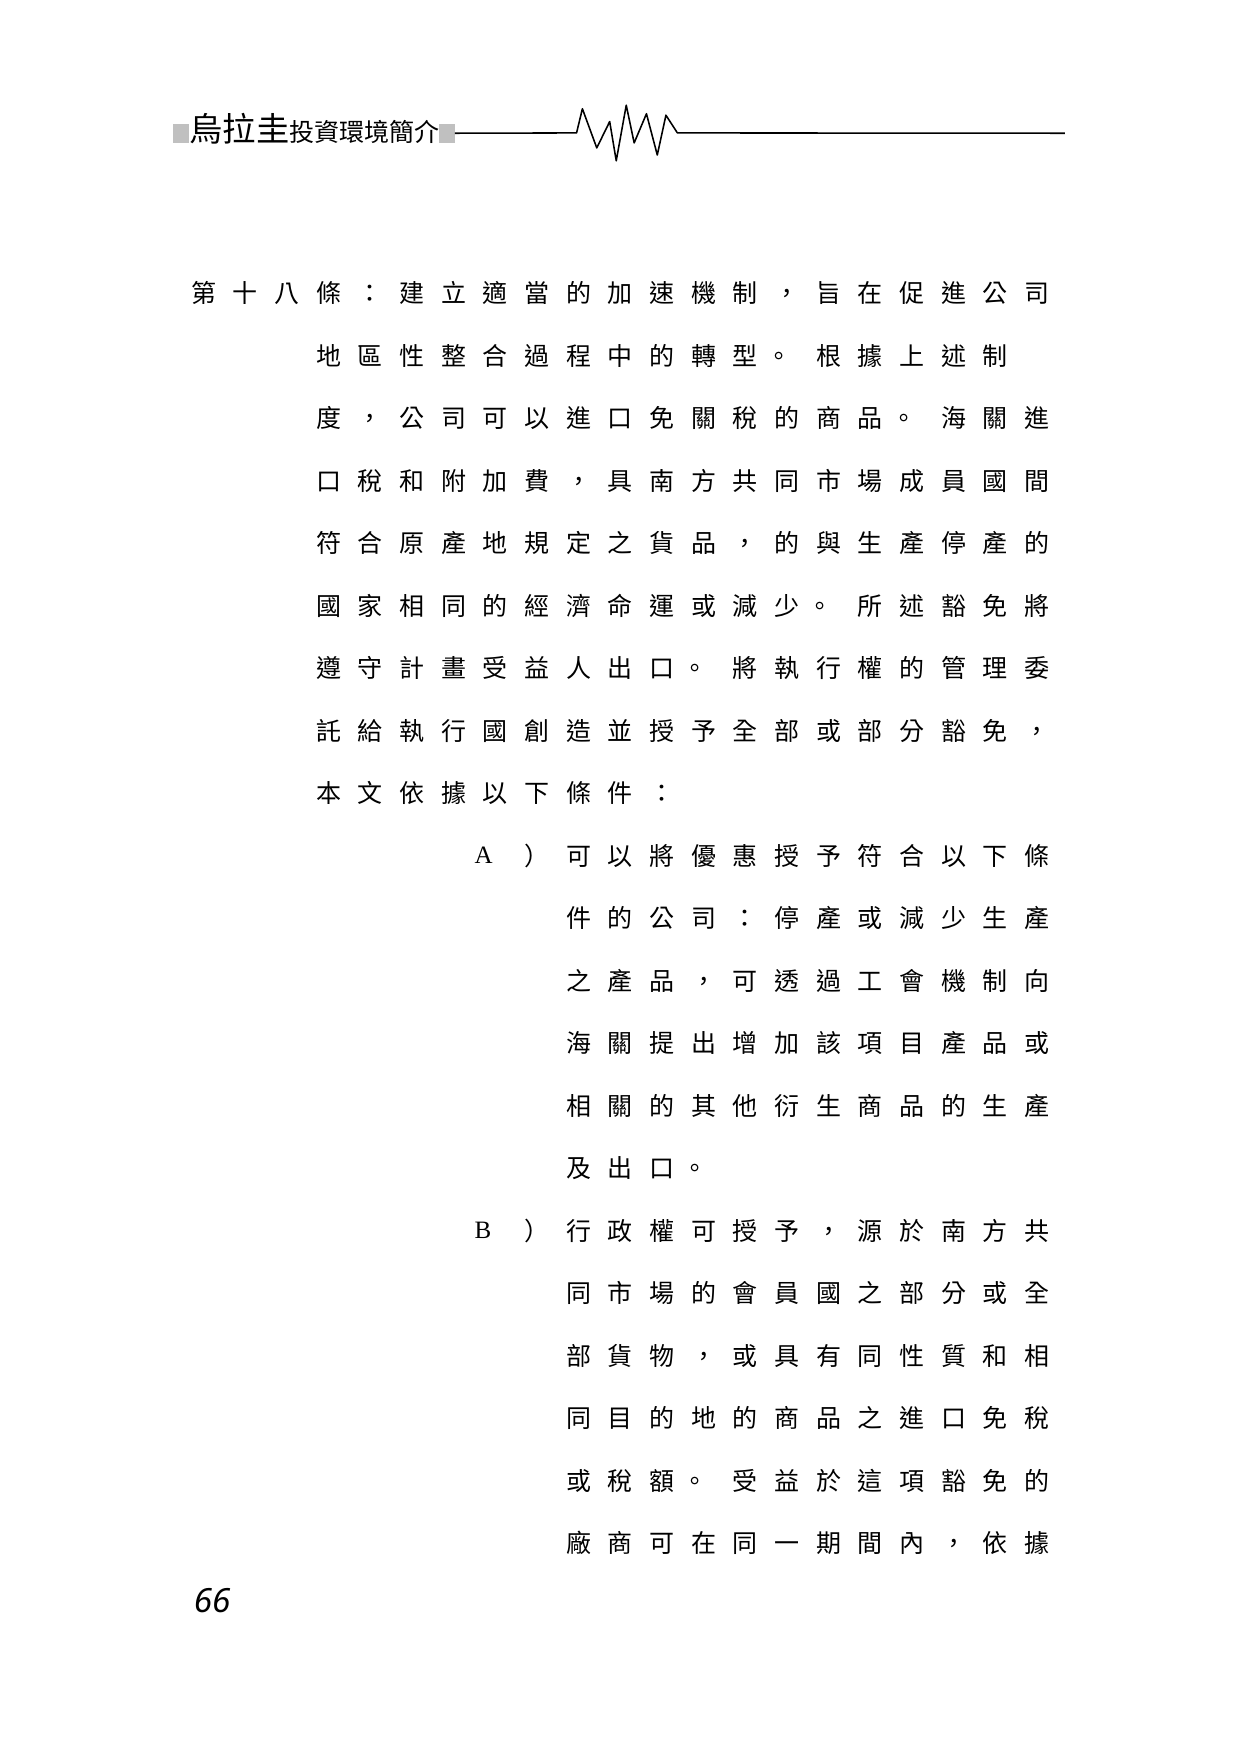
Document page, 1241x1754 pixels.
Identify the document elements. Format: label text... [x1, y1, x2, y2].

list 行政權可授予，源於南方共同市場的會員國之部分或全部貨物，或具有同性質和相同目的地的商品之進口免稅或稅額。受益於這項豁免的廠商可在同一期間內，依據 [434, 1188, 1058, 1563]
list 可以將優惠授予符合以下條件的公司：停產或減少生產之產品，可透過工會機制向海關提出增加該項目產品或相關的其他衍生商品的生產及出口。 [434, 813, 1058, 1188]
text 第十八條：建立適當的加速機制，旨在促進公司地區性整合過程中的轉型。根據上述制度，公司可以進口免關稅的商品。海關進口稅和附加費，具南方共同市場成員國間符合原產地規定之貨品，的與生產停產的國家相同的經濟命運或減少。所述豁免將遵守計畫受益人出口。將執行權的管理委託給執行國創造並授予全部或部分豁免，本文依據以下條件： [183, 250, 1058, 813]
